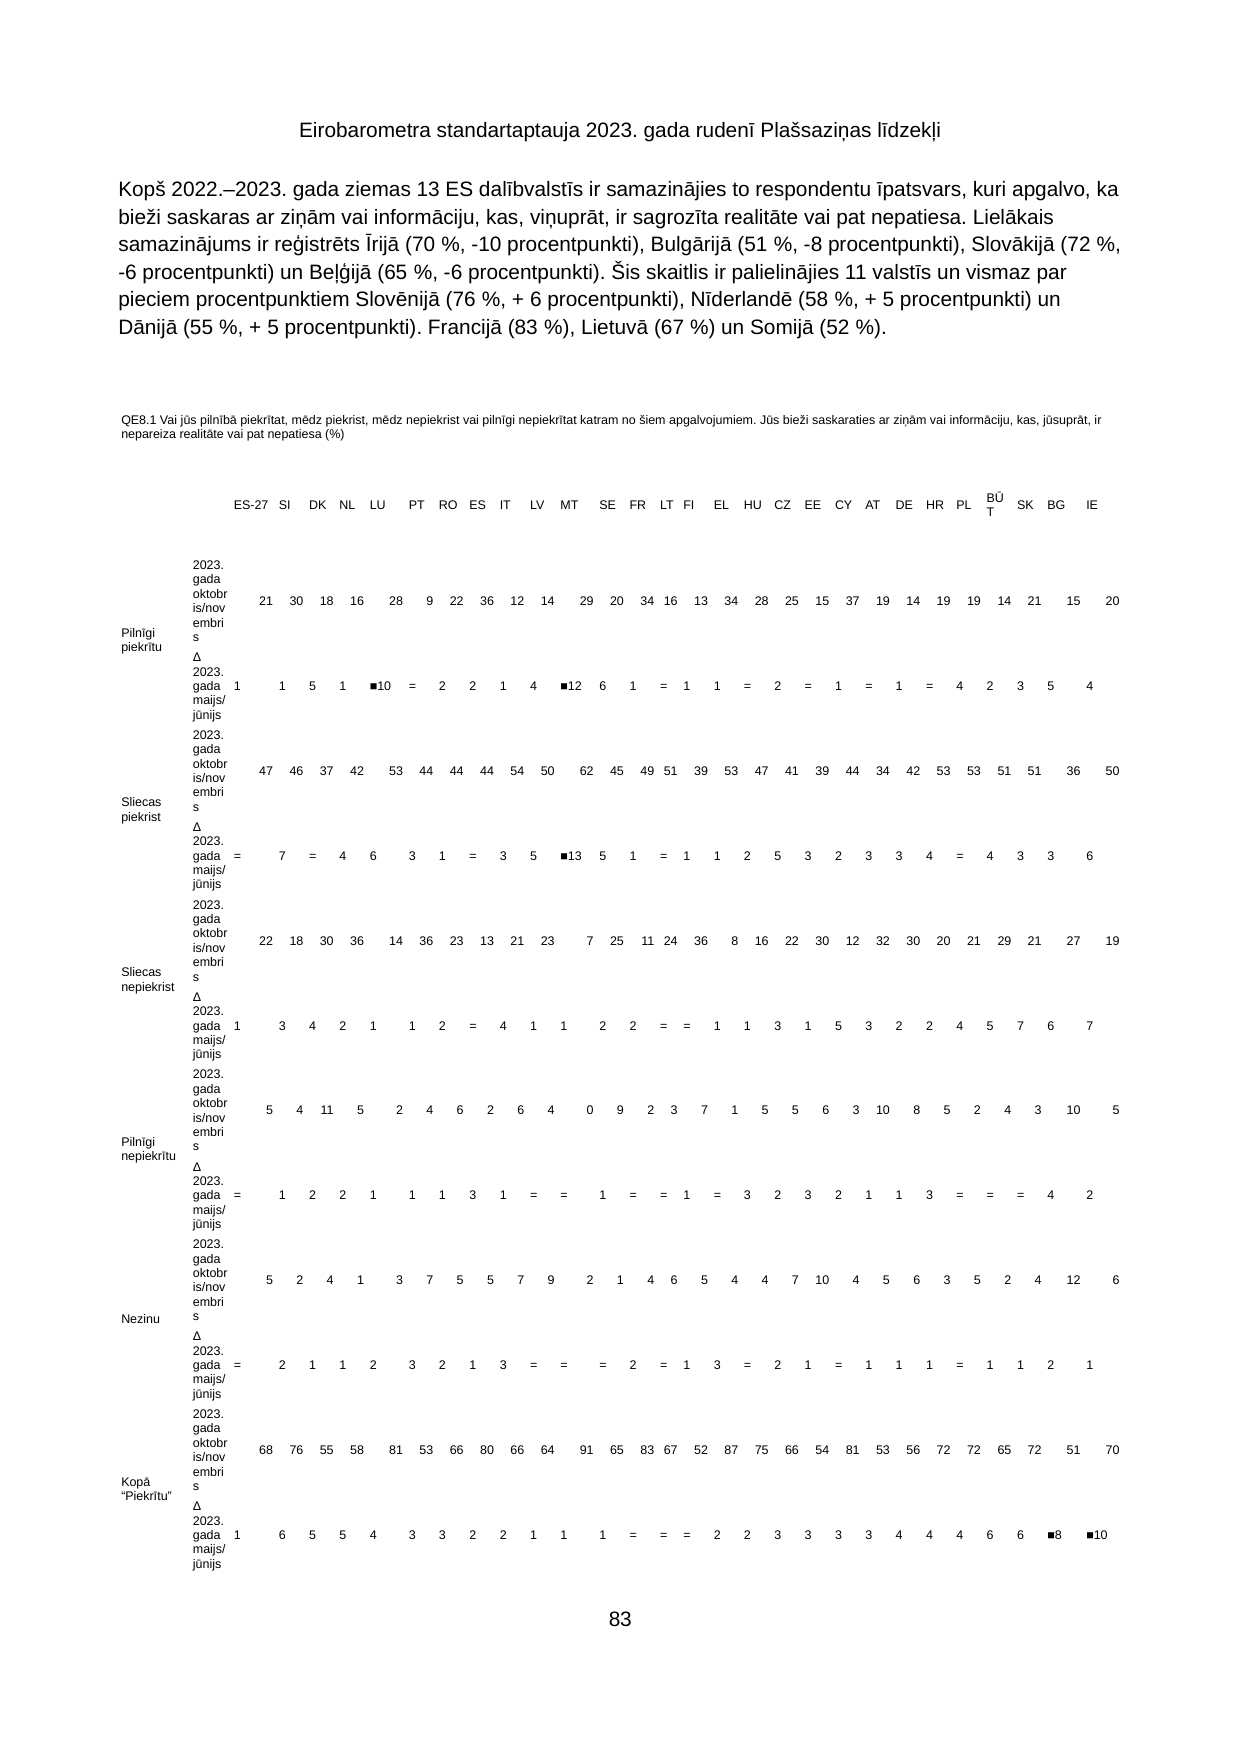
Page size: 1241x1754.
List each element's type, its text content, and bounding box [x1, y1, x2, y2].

table_cell 2 [771, 647, 801, 724]
table_cell [336, 455, 367, 488]
table_cell SK [1014, 488, 1044, 522]
table_cell 5 [306, 647, 336, 724]
table_cell 25 [771, 555, 801, 647]
table_cell = [231, 1326, 276, 1404]
table_cell 4 [984, 817, 1014, 894]
table_cell 5 [231, 1064, 276, 1156]
table_cell 2 [466, 1496, 497, 1573]
table_cell 37 [832, 555, 862, 647]
table_cell 20 [596, 555, 626, 647]
table_cell 24 [657, 894, 680, 986]
table_cell LU [367, 488, 406, 522]
table_cell 5 [436, 1234, 466, 1326]
table_cell 75 [741, 1404, 771, 1496]
table_cell [1044, 455, 1083, 488]
table_cell 5 [771, 817, 801, 894]
table_cell 1 [466, 1326, 497, 1404]
table_cell 2 [466, 647, 497, 724]
table_cell 2 [466, 1064, 497, 1156]
table_cell 50 [527, 725, 557, 817]
table_cell 66 [771, 1404, 801, 1496]
table_cell 18 [276, 894, 306, 986]
table_cell ■8 [1044, 1496, 1083, 1573]
table_cell 7 [1083, 986, 1122, 1064]
table_cell 4 [306, 986, 336, 1064]
table_cell 2 [1083, 1156, 1122, 1234]
table_cell ■12 [557, 647, 596, 724]
table_cell 19 [953, 555, 983, 647]
table_cell 4 [953, 647, 983, 724]
table_cell 16 [741, 894, 771, 986]
table_cell 66 [436, 1404, 466, 1496]
table_cell = [862, 647, 892, 724]
table_cell 2 [741, 817, 771, 894]
table_cell [1014, 455, 1044, 488]
table_cell 2 [953, 1064, 983, 1156]
table_cell 1 [680, 1326, 711, 1404]
table_cell 56 [893, 1404, 923, 1496]
table_cell 2 [832, 1156, 862, 1234]
table_cell 42 [893, 725, 923, 817]
table_cell 1 [557, 986, 596, 1064]
table_cell 3 [832, 1496, 862, 1573]
table_cell DE [893, 488, 923, 522]
table_cell 28 [741, 555, 771, 647]
table_cell 54 [801, 1404, 832, 1496]
table_header QE8.1 Vai jūs pilnībā piekrītat, mēdz piekrist, mēdz nepiekrist vai pilnīgi nepiekrītat katram no šiem apgalvojumiem. Jūs bieži saskaraties ar ziņām vai informāciju, kas, jūsuprāt, ir nepareiza realitāte vai pat nepatiesa (%) [118, 399, 1122, 455]
table_cell 5 [923, 1064, 953, 1156]
table_cell [711, 455, 741, 488]
table_cell 4 [711, 1234, 741, 1326]
table_cell = [231, 1156, 276, 1234]
table_cell 4 [1014, 1234, 1044, 1326]
table_cell 5 [336, 1064, 367, 1156]
table_cell 3 [497, 817, 527, 894]
table_cell 16 [336, 555, 367, 647]
table_cell 1 [231, 647, 276, 724]
table_cell 1 [527, 986, 557, 1064]
table_cell = [406, 647, 436, 724]
table_cell 1 [862, 1326, 892, 1404]
table_cell 3 [276, 986, 306, 1064]
table_cell = [596, 1326, 626, 1404]
table_cell CZ [771, 488, 801, 522]
table_cell = [557, 1156, 596, 1234]
table_cell 87 [711, 1404, 741, 1496]
table_cell 3 [466, 1156, 497, 1234]
table_cell = [711, 1156, 741, 1234]
table_cell 5 [336, 1496, 367, 1573]
table_cell Pilnīgi nepiekrītu [118, 1064, 190, 1234]
table_cell 12 [1044, 1234, 1083, 1326]
table_cell FI [680, 488, 711, 522]
table_cell = [657, 647, 680, 724]
table_cell 14 [984, 555, 1014, 647]
table_cell HR [923, 488, 953, 522]
table_cell 22 [771, 894, 801, 986]
table_cell 44 [406, 725, 436, 817]
table_cell 53 [711, 725, 741, 817]
table_cell 25 [596, 894, 626, 986]
table_cell 2 [893, 986, 923, 1064]
table_cell [231, 523, 276, 555]
table_cell 1 [741, 986, 771, 1064]
table_cell [596, 455, 626, 488]
table_cell Δ 2023. gada maijs/jūnijs [190, 647, 231, 724]
table_cell [801, 455, 832, 488]
table_cell 39 [801, 725, 832, 817]
table_cell 6 [1083, 1234, 1122, 1326]
table_cell [1083, 455, 1122, 488]
table_cell 6 [1014, 1496, 1044, 1573]
table_cell [497, 455, 527, 488]
table_cell = [527, 1156, 557, 1234]
table_cell 2023. gada oktobris/novembris [190, 894, 231, 986]
table_cell 2 [923, 986, 953, 1064]
table_cell 44 [466, 725, 497, 817]
table_cell 5 [832, 986, 862, 1064]
table_cell 41 [771, 725, 801, 817]
table_cell 21 [1014, 555, 1044, 647]
table_cell = [231, 817, 276, 894]
table_cell 18 [306, 555, 336, 647]
table_cell [190, 523, 231, 555]
table_cell 1 [801, 986, 832, 1064]
table_cell 4 [276, 1064, 306, 1156]
table_cell 7 [771, 1234, 801, 1326]
table_cell 1 [923, 1326, 953, 1404]
table_cell [406, 455, 436, 488]
table_cell 5 [231, 1234, 276, 1326]
table_cell 22 [436, 555, 466, 647]
table_cell [984, 523, 1014, 555]
table_cell Δ 2023. gada maijs/jūnijs [190, 986, 231, 1064]
table_cell 45 [596, 725, 626, 817]
table_cell MT [557, 488, 596, 522]
table_cell [190, 488, 231, 522]
table_cell 1 [893, 1156, 923, 1234]
table_cell 1 [497, 647, 527, 724]
table_cell 5 [771, 1064, 801, 1156]
table_cell 1 [436, 817, 466, 894]
table_cell [336, 523, 367, 555]
table_cell 3 [923, 1156, 953, 1234]
table_cell 3 [711, 1326, 741, 1404]
table_cell = [741, 1326, 771, 1404]
table_cell [711, 523, 741, 555]
table_cell 7 [1014, 986, 1044, 1064]
table_cell 72 [1014, 1404, 1044, 1496]
table_cell 4 [953, 986, 983, 1064]
table_cell 7 [276, 817, 306, 894]
table_cell 2 [771, 1326, 801, 1404]
table_cell 3 [1014, 647, 1044, 724]
table_cell 1 [801, 1326, 832, 1404]
table_cell [626, 523, 657, 555]
table_cell = [1014, 1156, 1044, 1234]
table_cell 4 [923, 817, 953, 894]
table_cell 20 [1083, 555, 1122, 647]
table_cell 1 [862, 1156, 892, 1234]
table_cell 2 [984, 647, 1014, 724]
table_cell [466, 455, 497, 488]
table_cell 66 [497, 1404, 527, 1496]
table_cell 1 [406, 1156, 436, 1234]
table_cell 1 [276, 647, 306, 724]
table_cell [953, 523, 983, 555]
table_cell 4 [741, 1234, 771, 1326]
table_cell 9 [406, 555, 436, 647]
table_cell 2 [276, 1326, 306, 1404]
table_cell 3 [832, 1064, 862, 1156]
table_cell [276, 523, 306, 555]
table_cell Sliecas nepiekrist [118, 894, 190, 1064]
table_cell [771, 455, 801, 488]
table_cell 1 [832, 647, 862, 724]
table_cell 8 [711, 894, 741, 986]
table_cell 6 [367, 817, 406, 894]
table_cell IE [1083, 488, 1122, 522]
table_cell AT [862, 488, 892, 522]
table_cell [862, 455, 892, 488]
table_cell BG [1044, 488, 1083, 522]
table_cell 36 [406, 894, 436, 986]
table_cell = [923, 647, 953, 724]
table_cell 1 [557, 1496, 596, 1573]
table_cell 1 [336, 1234, 367, 1326]
table_cell 64 [527, 1404, 557, 1496]
table_cell 13 [680, 555, 711, 647]
table_cell 6 [984, 1496, 1014, 1573]
table_cell = [832, 1326, 862, 1404]
table_cell 3 [1014, 817, 1044, 894]
table_cell [771, 523, 801, 555]
table_cell 1 [367, 1156, 406, 1234]
table_cell [626, 455, 657, 488]
table_cell 3 [406, 817, 436, 894]
table_cell 3 [406, 1326, 436, 1404]
table_cell 11 [306, 1064, 336, 1156]
table_cell [832, 523, 862, 555]
table_cell 4 [1083, 647, 1122, 724]
table_cell = [657, 1496, 680, 1573]
table_cell = [680, 986, 711, 1064]
table_cell 53 [367, 725, 406, 817]
table_cell 53 [862, 1404, 892, 1496]
table_cell = [953, 1156, 983, 1234]
table_cell 52 [680, 1404, 711, 1496]
table_cell 10 [1044, 1064, 1083, 1156]
table_cell 2 [306, 1156, 336, 1234]
table_cell 2 [557, 1234, 596, 1326]
table_cell 1 [711, 1064, 741, 1156]
table_cell 6 [497, 1064, 527, 1156]
table_cell = [527, 1326, 557, 1404]
table_cell = [953, 1326, 983, 1404]
table_cell Δ 2023. gada maijs/jūnijs [190, 1326, 231, 1404]
table_cell 2 [984, 1234, 1014, 1326]
table_cell 2 [1044, 1326, 1083, 1404]
table_cell DK [306, 488, 336, 522]
table_cell 6 [893, 1234, 923, 1326]
table_cell 2 [436, 986, 466, 1064]
table_cell 5 [953, 1234, 983, 1326]
table_cell 53 [953, 725, 983, 817]
table_cell 36 [1044, 725, 1083, 817]
table_cell 1 [336, 647, 367, 724]
table_cell 19 [1083, 894, 1122, 986]
table_cell Sliecas piekrist [118, 725, 190, 894]
table_cell 3 [367, 1234, 406, 1326]
table_cell 21 [231, 555, 276, 647]
table_cell [596, 523, 626, 555]
table_cell [231, 455, 276, 488]
table_cell 70 [1083, 1404, 1122, 1496]
table_cell 36 [336, 894, 367, 986]
table_cell [118, 523, 190, 555]
table_cell ■10 [367, 647, 406, 724]
table_cell 1 [1014, 1326, 1044, 1404]
table_cell = [557, 1326, 596, 1404]
table_cell 2 [336, 986, 367, 1064]
table_cell 37 [306, 725, 336, 817]
table_cell 4 [893, 1496, 923, 1573]
table_cell 1 [596, 1496, 626, 1573]
table_cell 10 [862, 1064, 892, 1156]
table_cell [118, 488, 190, 522]
table_cell 30 [893, 894, 923, 986]
table_cell [1044, 523, 1083, 555]
table_cell = [466, 817, 497, 894]
table_cell 21 [1014, 894, 1044, 986]
table_cell 2 [367, 1064, 406, 1156]
table_cell 5 [984, 986, 1014, 1064]
table_cell 1 [893, 1326, 923, 1404]
table_cell ■13 [557, 817, 596, 894]
table_cell 3 [1044, 817, 1083, 894]
table_cell RO [436, 488, 466, 522]
table_cell 34 [862, 725, 892, 817]
table_cell 81 [367, 1404, 406, 1496]
table_cell [984, 455, 1014, 488]
table_cell [741, 523, 771, 555]
table_cell 2 [832, 817, 862, 894]
table_cell 1 [680, 647, 711, 724]
table_cell 1 [527, 1496, 557, 1573]
table_cell 1 [626, 647, 657, 724]
table_cell 2 [626, 1064, 657, 1156]
table_cell [923, 523, 953, 555]
table_cell 7 [406, 1234, 436, 1326]
table_cell 44 [832, 725, 862, 817]
table_cell 65 [596, 1404, 626, 1496]
table_cell Pilnīgi piekrītu [118, 555, 190, 724]
table_cell 2 [436, 1326, 466, 1404]
table_cell [306, 455, 336, 488]
table_cell 22 [231, 894, 276, 986]
table_cell 51 [1044, 1404, 1083, 1496]
table_cell [893, 455, 923, 488]
table_cell 47 [741, 725, 771, 817]
table_cell 44 [436, 725, 466, 817]
table_cell 2023. gada oktobris/novembris [190, 1064, 231, 1156]
table_cell 5 [306, 1496, 336, 1573]
table_cell 6 [596, 647, 626, 724]
table_cell = [466, 986, 497, 1064]
table_cell [657, 523, 680, 555]
table_cell 1 [367, 986, 406, 1064]
table_cell 1 [436, 1156, 466, 1234]
table_cell 2023. gada oktobris/novembris [190, 1404, 231, 1496]
table_cell = [741, 647, 771, 724]
table_cell 2 [436, 647, 466, 724]
table_cell 9 [596, 1064, 626, 1156]
table_cell 1 [680, 1156, 711, 1234]
table_cell PL [953, 488, 983, 522]
table_cell 5 [862, 1234, 892, 1326]
table_cell 1 [711, 647, 741, 724]
table_cell 8 [893, 1064, 923, 1156]
table_cell 13 [466, 894, 497, 986]
table_cell [862, 523, 892, 555]
text Kopš 2022.–2023. gada ziemas 13 ES dalībvalstīs ir samazinājies to respondentu īpatsvars, kuri apgalvo, ka bieži saskaras ar ziņām vai informāciju, kas, viņuprāt, ir sagrozīta realitāte vai pat nepatiesa. Lielākais samazinājums ir reģistrēts Īrijā (70 %, -10 procentpunkti), Bulgārijā (51 %, -8 procentpunkti), Slovākijā (72 %, -6 procentpunkti) un Beļģijā (65 %, -6 procentpunkti). Šis skaitlis ir palielinājies 11 valstīs un vismaz par pieciem procentpunktiem Slovēnijā (76 %, + 6 procentpunkti), Nīderlandē (58 %, + 5 procentpunkti) un Dānijā (55 %, + 5 procentpunkti). Francijā (83 %), Lietuvā (67 %) un Somijā (52 %). [118, 177, 1122, 338]
table_cell 1 [984, 1326, 1014, 1404]
table_cell [741, 455, 771, 488]
table_cell 4 [497, 986, 527, 1064]
table_cell = [626, 1496, 657, 1573]
table_cell EL [711, 488, 741, 522]
table_cell 2 [741, 1496, 771, 1573]
table_cell 3 [893, 817, 923, 894]
table_cell [406, 523, 436, 555]
table_cell 6 [276, 1496, 306, 1573]
table_cell 53 [923, 725, 953, 817]
table_cell 3 [923, 1234, 953, 1326]
table_cell 29 [984, 894, 1014, 986]
table_cell 6 [1044, 986, 1083, 1064]
table_cell [557, 455, 596, 488]
table_cell 3 [657, 1064, 680, 1156]
table_cell 2 [711, 1496, 741, 1573]
table_cell SI [276, 488, 306, 522]
table_cell 12 [497, 555, 527, 647]
table_cell [657, 455, 680, 488]
table_cell 3 [1014, 1064, 1044, 1156]
table_cell [527, 523, 557, 555]
table_cell [436, 523, 466, 555]
table_cell Δ 2023. gada maijs/jūnijs [190, 817, 231, 894]
table_cell 2 [367, 1326, 406, 1404]
table_cell 55 [306, 1404, 336, 1496]
table_cell [1083, 523, 1122, 555]
table_cell [893, 523, 923, 555]
table_cell ■10 [1083, 1496, 1122, 1573]
table_cell 36 [466, 555, 497, 647]
table_cell 51 [984, 725, 1014, 817]
table_cell PT [406, 488, 436, 522]
table_cell 19 [923, 555, 953, 647]
table_cell [190, 455, 231, 488]
table_cell [306, 523, 336, 555]
table_cell 19 [862, 555, 892, 647]
table_cell LT [657, 488, 680, 522]
table_cell 0 [557, 1064, 596, 1156]
table_cell = [306, 817, 336, 894]
table_cell CY [832, 488, 862, 522]
table_cell 2023. gada oktobris/novembris [190, 1234, 231, 1326]
table_cell NL [336, 488, 367, 522]
table_cell LV [527, 488, 557, 522]
table_cell 1 [711, 986, 741, 1064]
table_cell 32 [862, 894, 892, 986]
table_cell 4 [527, 647, 557, 724]
table_cell 36 [680, 894, 711, 986]
table_cell 46 [276, 725, 306, 817]
table_cell 9 [527, 1234, 557, 1326]
table_cell 5 [466, 1234, 497, 1326]
table_cell 62 [557, 725, 596, 817]
table_cell 2 [336, 1156, 367, 1234]
table_cell 29 [557, 555, 596, 647]
table_cell 4 [832, 1234, 862, 1326]
table_cell 14 [893, 555, 923, 647]
table_cell 6 [1083, 817, 1122, 894]
table_cell 53 [406, 1404, 436, 1496]
table_cell 23 [436, 894, 466, 986]
table_cell 49 [626, 725, 657, 817]
table_cell 47 [231, 725, 276, 817]
table_cell [832, 455, 862, 488]
table_cell = [680, 1496, 711, 1573]
table_cell 1 [596, 1234, 626, 1326]
table_cell EE [801, 488, 832, 522]
table_cell 4 [406, 1064, 436, 1156]
table_cell 1 [596, 1156, 626, 1234]
table_cell 3 [801, 817, 832, 894]
table_cell 34 [711, 555, 741, 647]
table_cell 58 [336, 1404, 367, 1496]
table_cell 3 [436, 1496, 466, 1573]
table_cell 7 [557, 894, 596, 986]
table_cell 3 [406, 1496, 436, 1573]
table_cell = [657, 817, 680, 894]
table_cell 80 [466, 1404, 497, 1496]
table_cell 2023. gada oktobris/novembris [190, 725, 231, 817]
table_cell 3 [801, 1496, 832, 1573]
table_cell = [657, 1156, 680, 1234]
table_cell 1 [276, 1156, 306, 1234]
table_cell 42 [336, 725, 367, 817]
table_cell 3 [771, 1496, 801, 1573]
table_cell ES [466, 488, 497, 522]
table_cell 6 [657, 1234, 680, 1326]
table_cell 16 [657, 555, 680, 647]
table_cell [276, 455, 306, 488]
table_cell = [657, 1326, 680, 1404]
table_cell 2 [626, 986, 657, 1064]
table_cell 72 [953, 1404, 983, 1496]
table_cell 6 [436, 1064, 466, 1156]
table_cell 2 [596, 986, 626, 1064]
table_cell = [626, 1156, 657, 1234]
table_cell 21 [953, 894, 983, 986]
table_cell 68 [231, 1404, 276, 1496]
table_cell [953, 455, 983, 488]
table_cell 3 [497, 1326, 527, 1404]
table_cell 54 [497, 725, 527, 817]
table_cell [801, 523, 832, 555]
table_cell 3 [771, 986, 801, 1064]
table_cell Nezinu [118, 1234, 190, 1404]
table_cell 1 [231, 986, 276, 1064]
table_cell 5 [680, 1234, 711, 1326]
table_cell 4 [626, 1234, 657, 1326]
table_cell Kopā “Piekrītu” [118, 1404, 190, 1573]
table_cell BŪT [984, 488, 1014, 522]
table_cell 3 [801, 1156, 832, 1234]
table_cell 1 [231, 1496, 276, 1573]
table_cell 30 [801, 894, 832, 986]
table_cell 4 [527, 1064, 557, 1156]
table_cell 1 [497, 1156, 527, 1234]
table_cell 1 [893, 647, 923, 724]
table_cell IT [497, 488, 527, 522]
table_cell ES-27 [231, 488, 276, 522]
table_cell 4 [367, 1496, 406, 1573]
table_cell [1014, 523, 1044, 555]
table_cell 7 [680, 1064, 711, 1156]
table_cell HU [741, 488, 771, 522]
table_cell [680, 455, 711, 488]
table_cell 39 [680, 725, 711, 817]
table_cell 4 [1044, 1156, 1083, 1234]
table_cell 65 [984, 1404, 1014, 1496]
table_cell 5 [1083, 1064, 1122, 1156]
table_cell 27 [1044, 894, 1083, 986]
table_cell = [657, 986, 680, 1064]
table_cell = [953, 817, 983, 894]
table_cell 3 [862, 817, 892, 894]
table_cell 1 [680, 817, 711, 894]
table_cell 83 [626, 1404, 657, 1496]
table_cell [367, 523, 406, 555]
table_cell 76 [276, 1404, 306, 1496]
table_cell 23 [527, 894, 557, 986]
table_cell 15 [801, 555, 832, 647]
table_cell = [801, 647, 832, 724]
table_cell 10 [801, 1234, 832, 1326]
table_cell 81 [832, 1404, 862, 1496]
table_cell 5 [1044, 647, 1083, 724]
table_cell [436, 455, 466, 488]
table_cell Δ 2023. gada maijs/jūnijs [190, 1156, 231, 1234]
table_cell 7 [497, 1234, 527, 1326]
table_cell 5 [741, 1064, 771, 1156]
table_cell 72 [923, 1404, 953, 1496]
table_cell 14 [527, 555, 557, 647]
table_cell [118, 455, 190, 488]
table_cell 67 [657, 1404, 680, 1496]
table_cell 2023. gada oktobris/novembris [190, 555, 231, 647]
table_cell [527, 455, 557, 488]
table_cell FR [626, 488, 657, 522]
table_cell 50 [1083, 725, 1122, 817]
table_cell [466, 523, 497, 555]
table_cell SE [596, 488, 626, 522]
table_cell 30 [306, 894, 336, 986]
table_cell 28 [367, 555, 406, 647]
table_cell 2 [276, 1234, 306, 1326]
table_cell [557, 523, 596, 555]
table_cell = [984, 1156, 1014, 1234]
table_cell 5 [527, 817, 557, 894]
table_cell 4 [984, 1064, 1014, 1156]
table_cell 1 [711, 817, 741, 894]
table_cell 4 [306, 1234, 336, 1326]
table_cell 91 [557, 1404, 596, 1496]
table_cell 4 [336, 817, 367, 894]
table_cell 51 [1014, 725, 1044, 817]
table_cell [367, 455, 406, 488]
table_cell 2 [771, 1156, 801, 1234]
table_cell 1 [1083, 1326, 1122, 1404]
table_cell 20 [923, 894, 953, 986]
table_cell Δ 2023. gada maijs/jūnijs [190, 1496, 231, 1573]
table_cell 12 [832, 894, 862, 986]
table_cell 14 [367, 894, 406, 986]
table_cell [680, 523, 711, 555]
table_cell [497, 523, 527, 555]
table_cell 2 [626, 1326, 657, 1404]
table_cell 3 [741, 1156, 771, 1234]
table_cell [923, 455, 953, 488]
table_cell 1 [406, 986, 436, 1064]
table_cell 34 [626, 555, 657, 647]
table_cell 4 [953, 1496, 983, 1573]
table_cell 3 [862, 986, 892, 1064]
table_cell 6 [801, 1064, 832, 1156]
table_cell 4 [923, 1496, 953, 1573]
table_cell 21 [497, 894, 527, 986]
table_cell 11 [626, 894, 657, 986]
table_cell 15 [1044, 555, 1083, 647]
table_cell 5 [596, 817, 626, 894]
table_cell 30 [276, 555, 306, 647]
table_cell 1 [306, 1326, 336, 1404]
table_cell 1 [336, 1326, 367, 1404]
table_cell 51 [657, 725, 680, 817]
table_cell 3 [862, 1496, 892, 1573]
table_cell 1 [626, 817, 657, 894]
table_cell 2 [497, 1496, 527, 1573]
